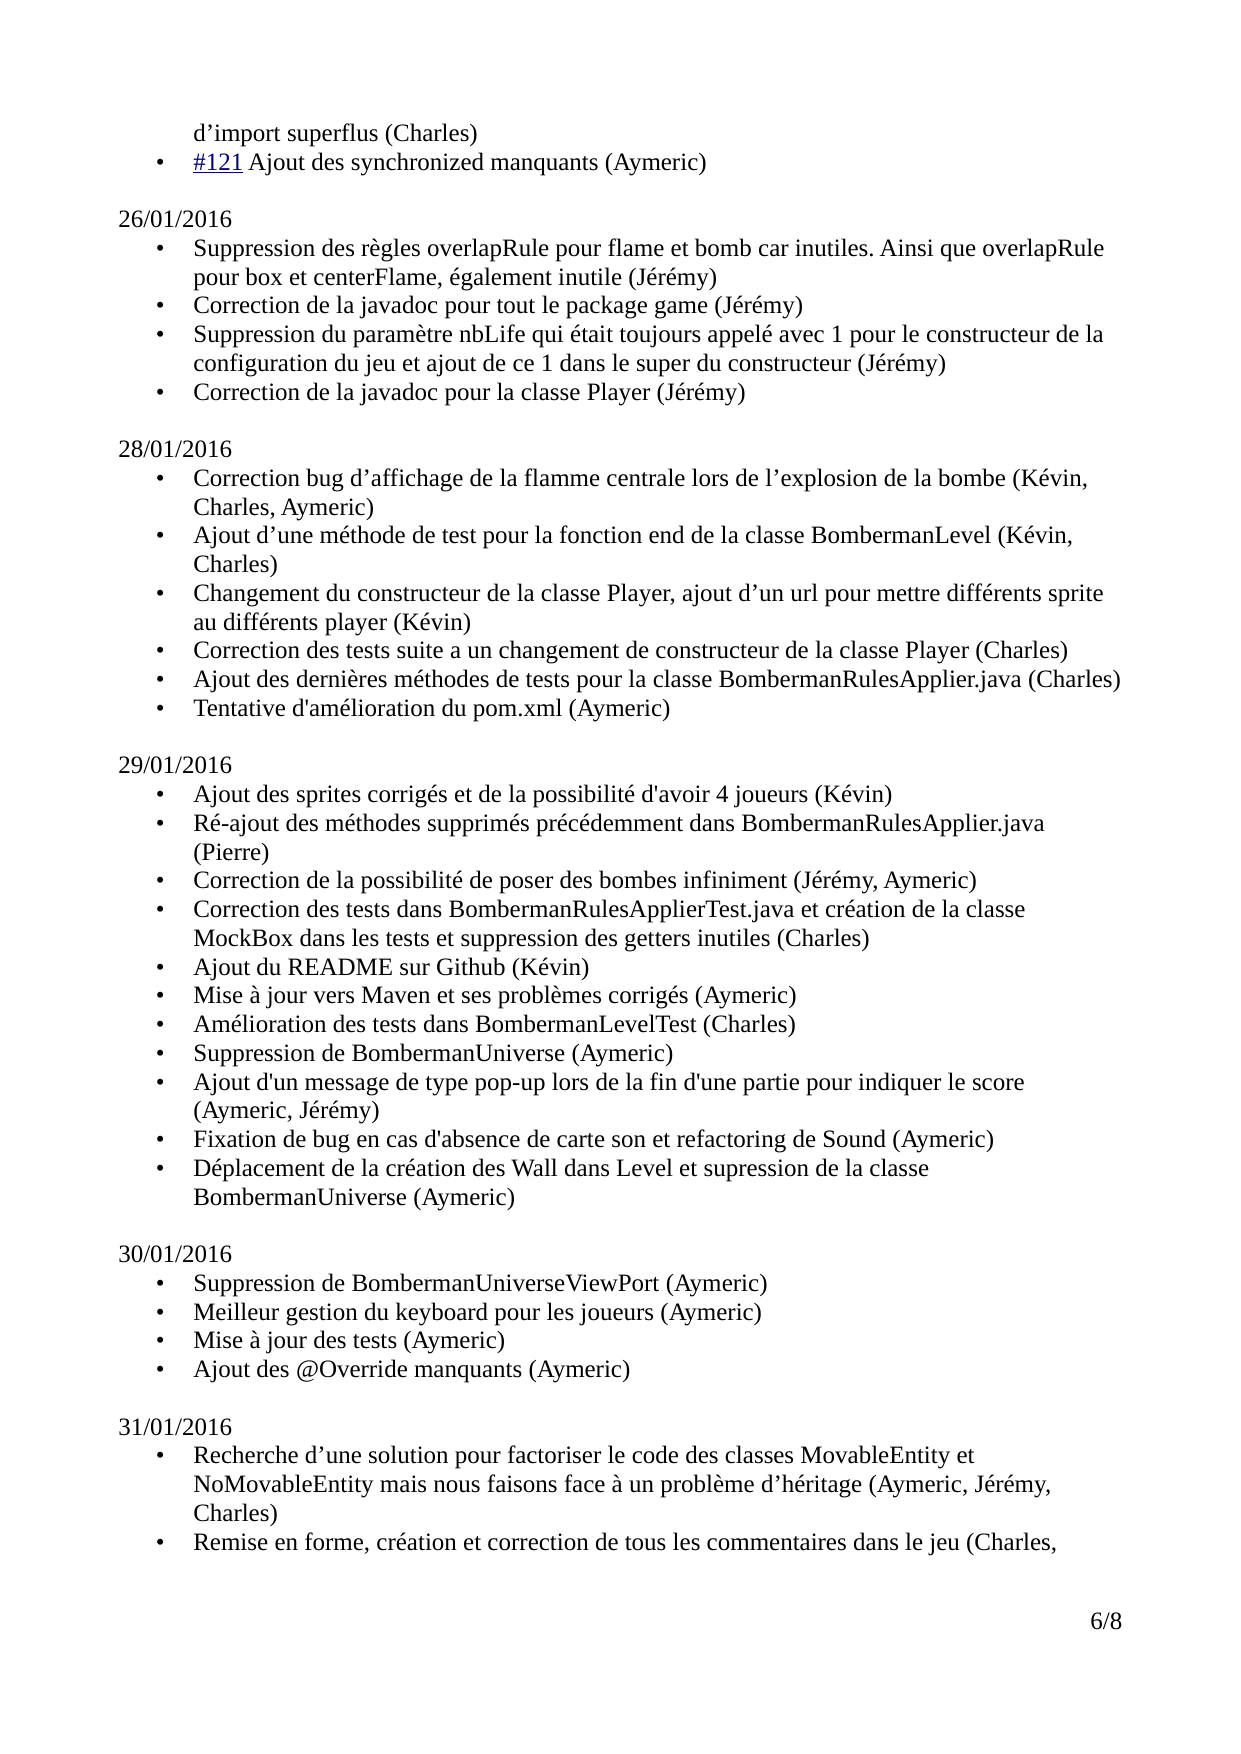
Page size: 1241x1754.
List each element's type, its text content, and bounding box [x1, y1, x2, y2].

list Mise à jour vers Maven et ses problèmes corrigés (Aymeric) [156, 981, 1122, 1009]
list Remise en forme, création et correction de tous les commentaires dans le jeu (Charles, [156, 1527, 1122, 1556]
list Correction de la javadoc pour la classe Player (Jérémy) [156, 377, 1122, 406]
list Correction de la javadoc pour tout le package game (Jérémy) [156, 291, 1122, 319]
list Correction des tests dans BombermanRulesApplierTest.java et création de la classe MockBox dans les tests et suppression des getters inutiles (Charles) [156, 894, 1122, 952]
text 29/01/2016 [118, 751, 1122, 779]
list Fixation de bug en cas d'absence de carte son et refactoring de Sound (Aymeric) [156, 1124, 1122, 1153]
text 30/01/2016 [118, 1239, 1122, 1268]
list Ajout des @Override manquants (Aymeric) [156, 1354, 1122, 1383]
list Ajout d'un message de type pop-up lors de la fin d'une partie pour indiquer le score (Aymeric, Jérémy) [156, 1067, 1122, 1124]
text 28/01/2016 [118, 434, 1122, 463]
text 26/01/2016 [118, 204, 1122, 233]
list Déplacement de la création des Wall dans Level et supression de la classe BombermanUniverse (Aymeric) [156, 1153, 1122, 1211]
list Ajout des dernières méthodes de tests pour la classe BombermanRulesApplier.java (Charles) [156, 664, 1122, 693]
list Suppression des règles overlapRule pour flame et bomb car inutiles. Ainsi que overlapRule pour box et centerFlame, également inutile (Jérémy) [156, 233, 1122, 291]
list Suppression de BombermanUniverse (Aymeric) [156, 1038, 1122, 1067]
list Correction des tests suite a un changement de constructeur de la classe Player (Charles) [156, 636, 1122, 664]
list Tentative d'amélioration du pom.xml (Aymeric) [156, 693, 1122, 722]
list Ajout du README sur Github (Kévin) [156, 952, 1122, 981]
list #121 Ajout des synchronized manquants (Aymeric) [156, 147, 1122, 176]
text 31/01/2016 [118, 1412, 1122, 1441]
list Mise à jour des tests (Aymeric) [156, 1326, 1122, 1354]
list Ajout d’une méthode de test pour la fonction end de la classe BombermanLevel (Kévin, Charles) [156, 521, 1122, 578]
list Amélioration des tests dans BombermanLevelTest (Charles) [156, 1009, 1122, 1038]
list Correction bug d’affichage de la flamme centrale lors de l’explosion de la bombe (Kévin, Charles, Aymeric) [156, 463, 1122, 521]
list Suppression du paramètre nbLife qui était toujours appelé avec 1 pour le constructeur de la configuration du jeu et ajout de ce 1 dans le super du constructeur (Jérémy) [156, 319, 1122, 377]
list Meilleur gestion du keyboard pour les joueurs (Aymeric) [156, 1297, 1122, 1326]
list Ré-ajout des méthodes supprimés précédemment dans BombermanRulesApplier.java (Pierre) [156, 808, 1122, 866]
list Recherche d’une solution pour factoriser le code des classes MovableEntity et NoMovableEntity mais nous faisons face à un problème d’héritage (Aymeric, Jérémy, Charles) [156, 1441, 1122, 1527]
list d’import superflus (Charles) [156, 118, 1122, 147]
list Correction de la possibilité de poser des bombes infiniment (Jérémy, Aymeric) [156, 866, 1122, 894]
list Changement du constructeur de la classe Player, ajout d’un url pour mettre différents sprite au différents player (Kévin) [156, 578, 1122, 636]
list Ajout des sprites corrigés et de la possibilité d'avoir 4 joueurs (Kévin) [156, 779, 1122, 808]
list Suppression de BombermanUniverseViewPort (Aymeric) [156, 1268, 1122, 1297]
